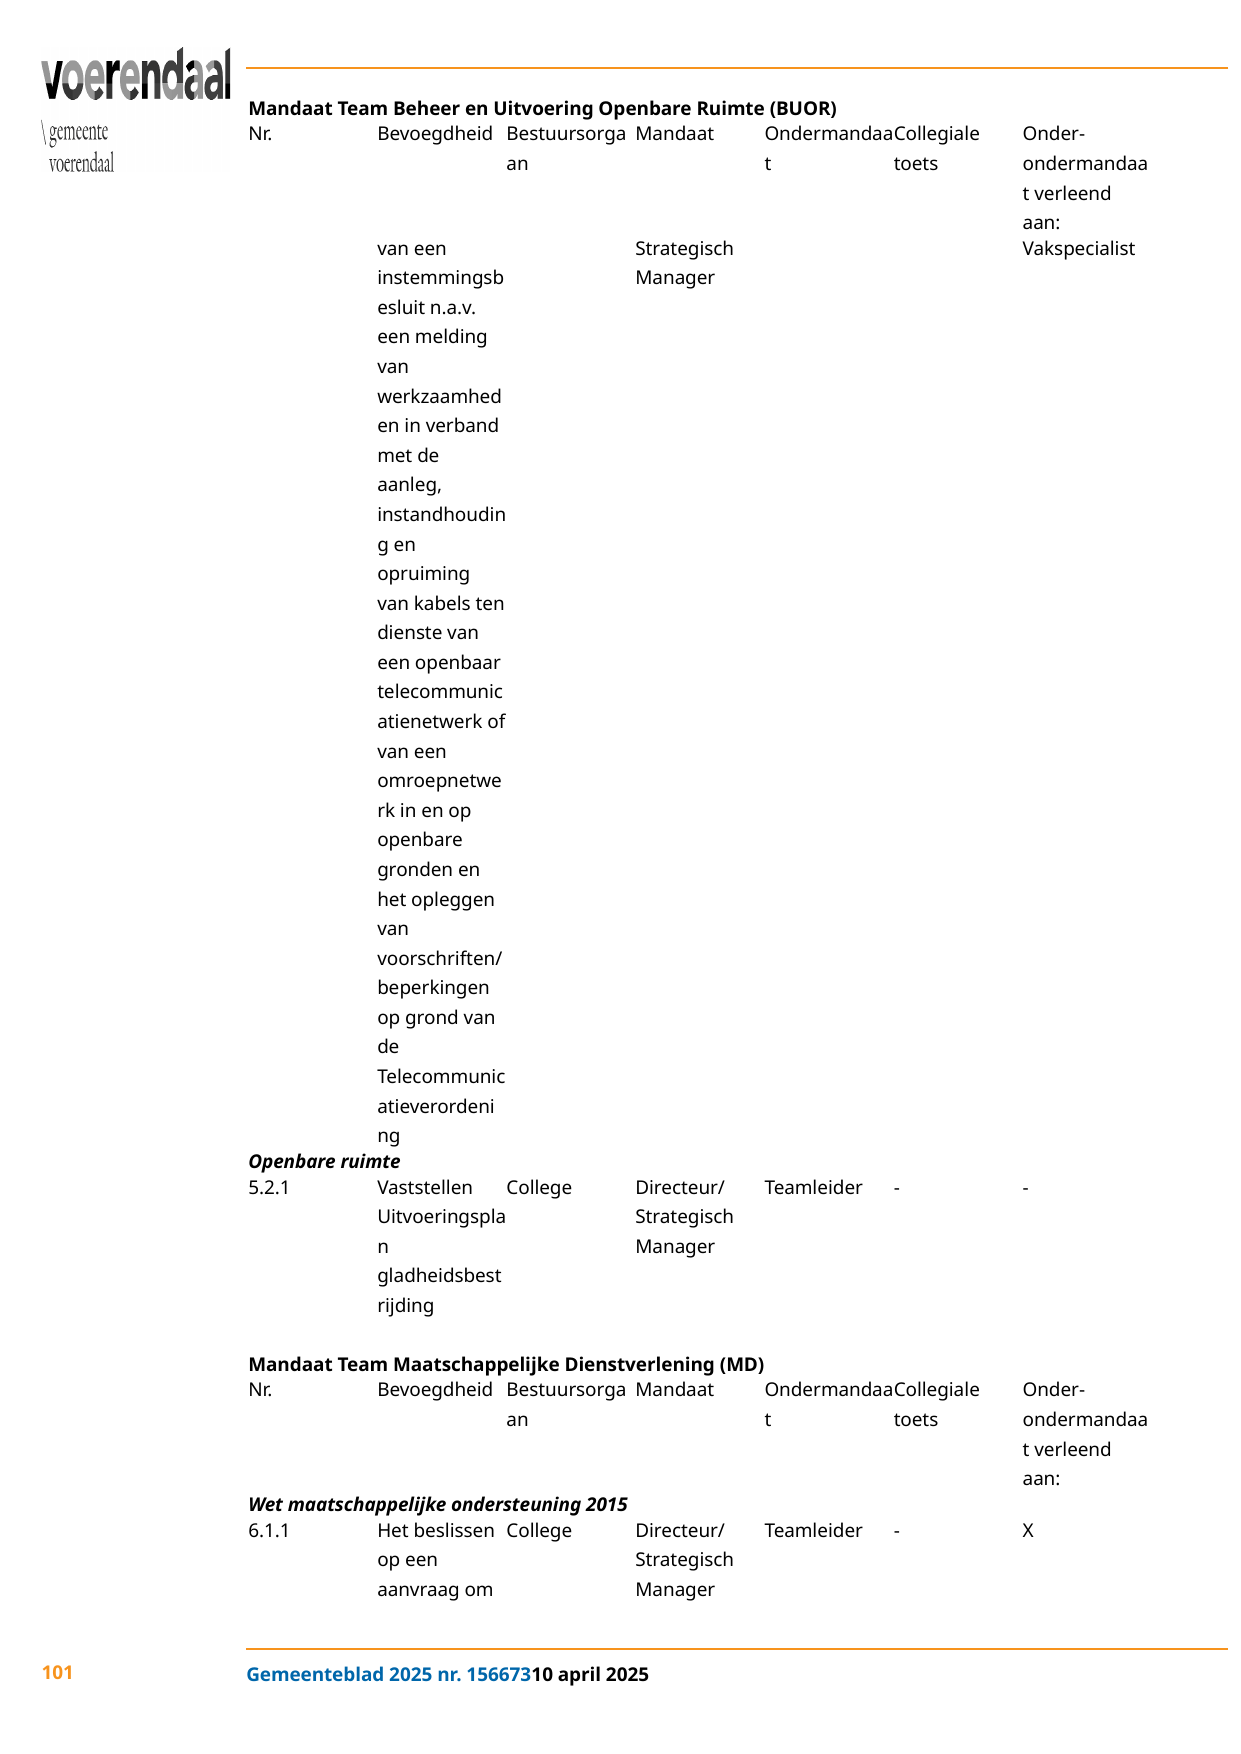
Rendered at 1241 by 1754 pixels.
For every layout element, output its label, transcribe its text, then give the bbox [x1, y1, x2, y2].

table_cell Nr. [248, 121, 377, 235]
table_cell van een instemmingsbesluit n.a.v. een melding van werkzaamheden in verband met de aanleg, instandhouding en opruiming van kabels ten dienste van een openbaar telecommunicatienetwerk of van een omroepnetwerk in en op openbare gronden en het opleggen van voorschriften/beperkingen op grond van de Telecommunicatieverordening [377, 235, 506, 1148]
table_cell 5.2.1 [248, 1174, 377, 1318]
table_header Mandaat Team Maatschappelijke Dienstverlening (MD) [248, 1351, 1152, 1377]
table_cell - [894, 1517, 1022, 1602]
table_cell - [894, 235, 1022, 1148]
table_cell [506, 235, 635, 1148]
table_cell Onder-ondermandaat verleend aan: [1023, 1377, 1152, 1491]
table_cell [764, 235, 893, 1148]
table_header Mandaat Team Beheer en Uitvoering Openbare Ruimte (BUOR) [248, 95, 1152, 121]
table_cell Ondermandaat [764, 1377, 893, 1491]
table_cell X [1023, 1517, 1152, 1602]
table_cell Teamleider [764, 1174, 893, 1318]
table_cell Ondermandaat [764, 121, 893, 235]
table_cell - [1023, 1174, 1152, 1318]
table_cell Bevoegdheid [377, 1377, 506, 1491]
table_cell Bestuursorgaan [506, 1377, 635, 1491]
table_cell Teamleider [764, 1517, 893, 1602]
table_cell College [506, 1174, 635, 1318]
table_cell - [894, 1174, 1022, 1318]
table_cell Directeur/ Strategisch Manager [635, 1174, 764, 1318]
table_cell Collegiale toets [894, 1377, 1022, 1491]
table_cell Nr. [248, 1377, 377, 1491]
picture [41, 47, 231, 172]
table_cell College [506, 1517, 635, 1602]
table_cell Bevoegdheid [377, 121, 506, 235]
table_cell Strategisch Manager [635, 235, 764, 1148]
table_cell Vakspecialist [1023, 235, 1152, 1148]
table_cell Openbare ruimte [248, 1148, 1152, 1174]
table_cell Het beslissen op een aanvraag om [377, 1517, 506, 1602]
table_cell Onder-ondermandaat verleend aan: [1023, 121, 1152, 235]
table_cell Wet maatschappelijke ondersteuning 2015 [248, 1491, 1152, 1517]
table_cell Mandaat [635, 1377, 764, 1491]
table_cell Mandaat [635, 121, 764, 235]
table_cell Vaststellen Uitvoeringsplan gladheidsbestrijding [377, 1174, 506, 1318]
table_cell Bestuursorgaan [506, 121, 635, 235]
table_cell Collegiale toets [894, 121, 1022, 235]
table_cell 6.1.1 [248, 1517, 377, 1602]
table_cell Directeur/ Strategisch Manager [635, 1517, 764, 1602]
table_cell [248, 235, 377, 1148]
